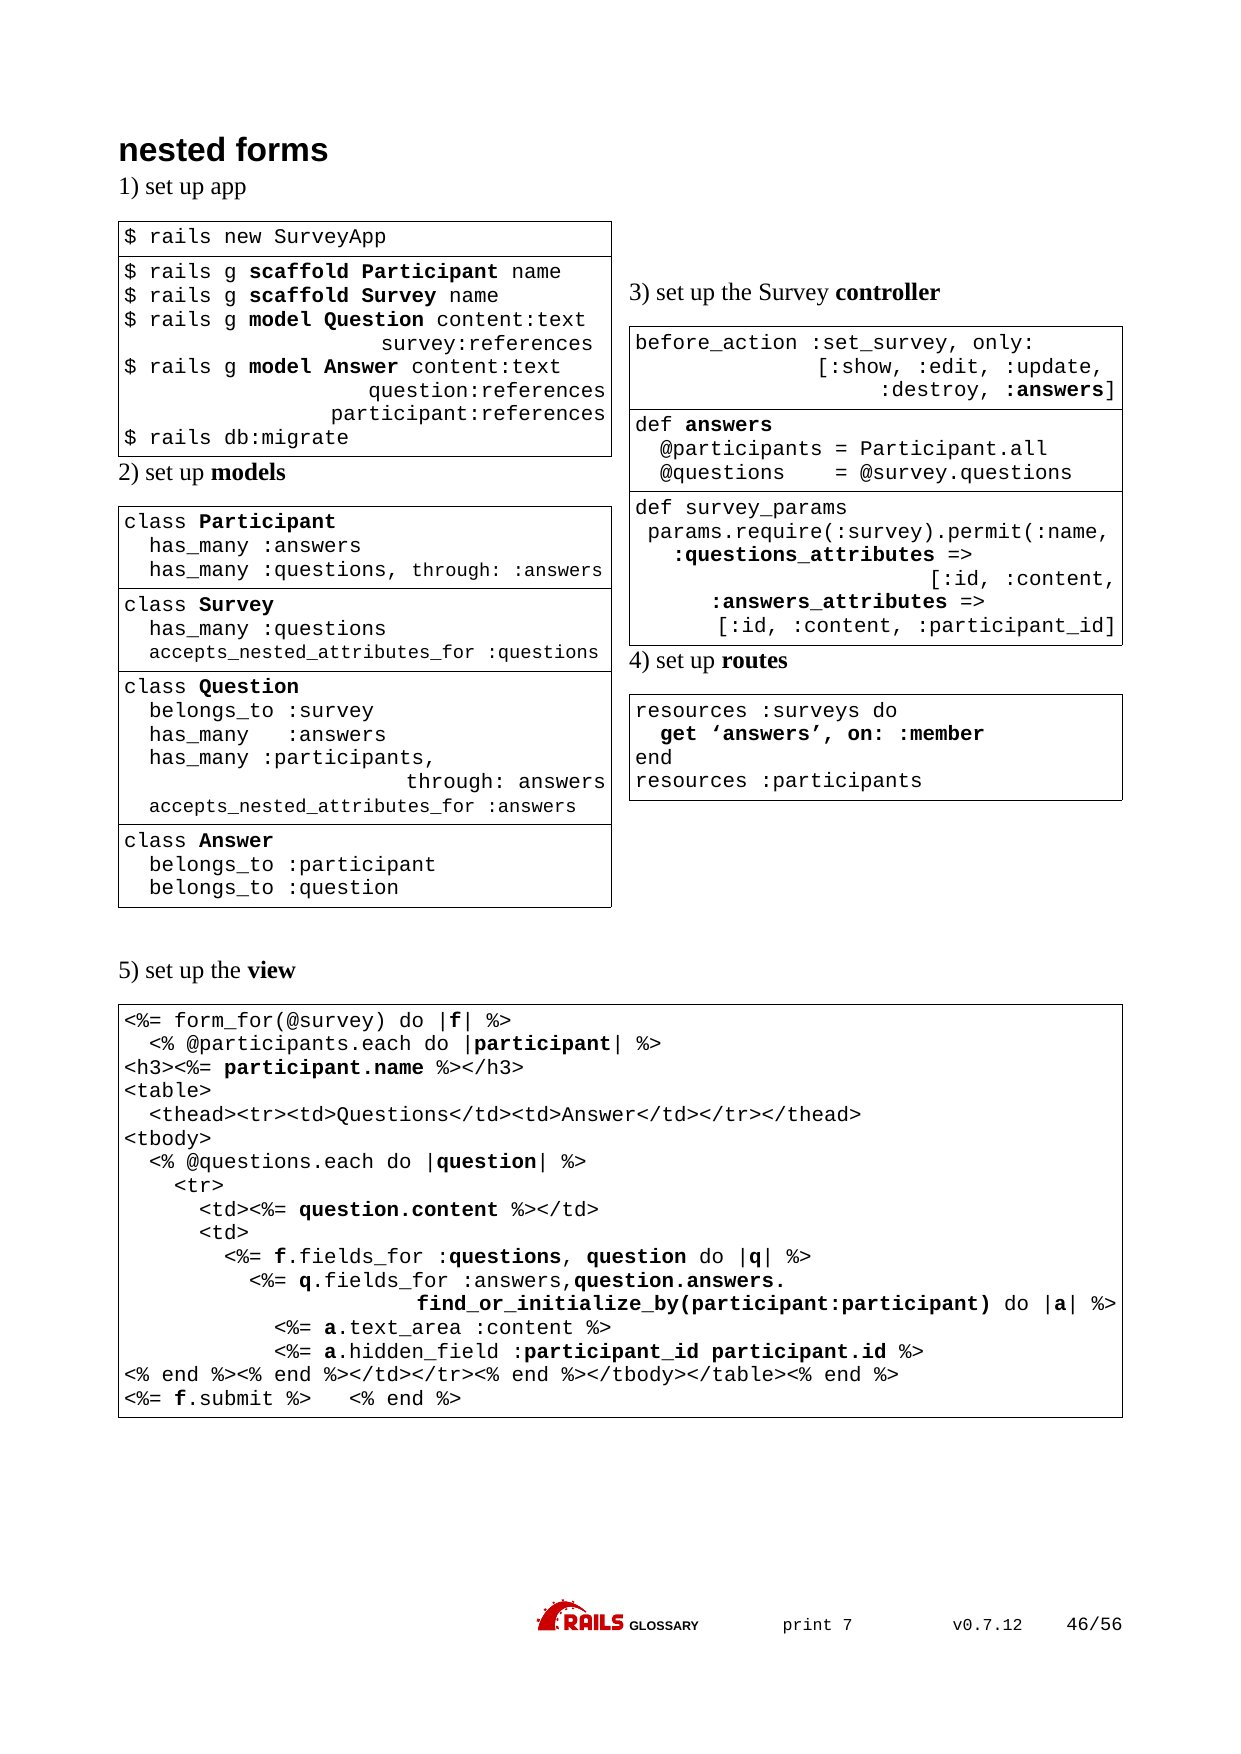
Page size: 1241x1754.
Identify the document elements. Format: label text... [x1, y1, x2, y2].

table_header resources :surveys do get ‘answers’, on: :member end resources :participants [630, 695, 1122, 800]
table_header $ rails new SurveyApp [119, 222, 611, 256]
text 1) set up app [118, 171, 611, 200]
subtitle nested forms [118, 130, 611, 168]
text 5) set up the view [118, 955, 1122, 983]
text 4) set up routes [629, 646, 1122, 673]
table_cell class Survey has_many :questions accepts_nested_attributes_for :questions [119, 589, 611, 671]
table_cell def answers @participants = Participant.all @questions = @survey.questions [630, 410, 1122, 491]
text 2) set up models [118, 457, 611, 485]
table_header class Participant has_many :answers has_many :questions, through: :answers [119, 507, 611, 588]
table_header <%= form_for(@survey) do |f| %> <% @participants.each do |participant| %> <h3><%= participant.name %></h3> <table> <thead><tr><td>Questions</td><td>Answer</td></tr></thead> <tbody> <% @questions.each do |question| %> <tr> <td><%= question.content %></td> <td> <%= f.fields_for :questions, question do |q| %> <%= q.fields_for :answers,question.answers. find_or_initialize_by(participant:participant) do |a| %> <%= a.text_area :content %> <%= a.hidden_field :participant_id participant.id %> <% end %><% end %></td></tr><% end %></tbody></table><% end %> <%= f.submit %> <% end %> [119, 1005, 1122, 1417]
table_cell class Question belongs_to :survey has_many :answers has_many :participants, through: answers accepts_nested_attributes_for :answers [119, 672, 611, 824]
table_cell $ rails g scaffold Participant name $ rails g scaffold Survey name $ rails g model Question content:text survey:references $ rails g model Answer content:text question:references participant:references $ rails db:migrate [119, 257, 611, 456]
text 3) set up the Survey controller [629, 277, 1122, 306]
table_cell class Answer belongs_to :participant belongs_to :question [119, 825, 611, 907]
table_header before_action :set_survey, only: [:show, :edit, :update, :destroy, :answers] [630, 327, 1122, 409]
table_cell def survey_params params.require(:survey).permit(:name, :questions_attributes => [:id, :content, :answers_attributes => [:id, :content, :participant_id] [630, 492, 1122, 644]
